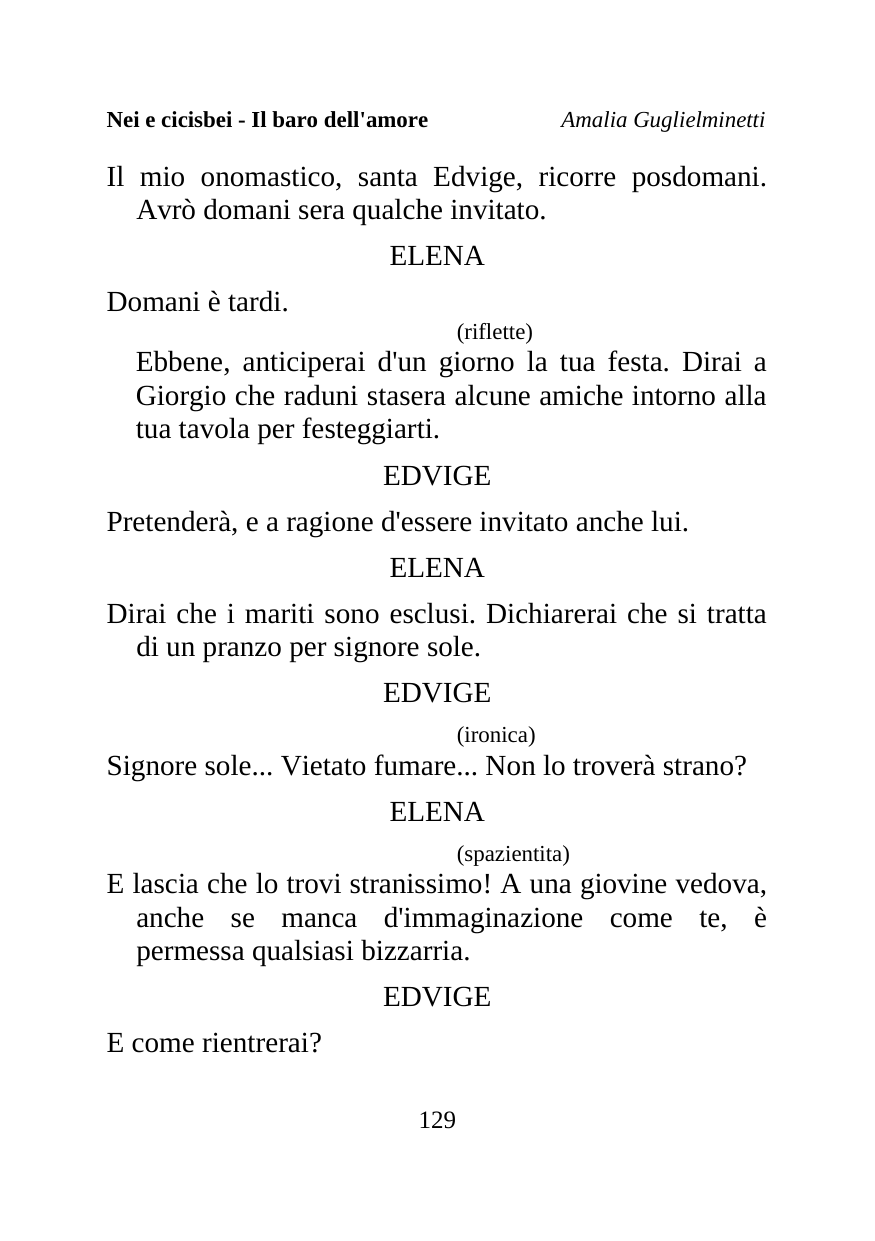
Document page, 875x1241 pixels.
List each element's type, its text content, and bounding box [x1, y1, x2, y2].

text Signore sole... Vietato fumare... Non lo troverà strano? [106, 748, 768, 781]
text E lascia che lo trovi stranissimo! A una giovine vedova, anche se manca d'immaginazione come te, è permessa qualsiasi bizzarria. [106, 866, 768, 967]
text Il mio onomastico, santa Edvige, ricorre posdomani. Avrò domani sera qualche invitato. [106, 159, 768, 226]
text ELENA [106, 550, 768, 583]
text EDVIGE [106, 458, 768, 491]
text E come rientrerai? [106, 1025, 768, 1059]
text EDVIGE [106, 979, 768, 1013]
text EDVIGE [106, 675, 768, 709]
text (riflette) [457, 318, 768, 344]
text (spazientita) [457, 840, 768, 866]
text ELENA [106, 238, 768, 272]
text Domani è tardi. [106, 284, 768, 318]
text Pretenderà, e a ragione d'essere invitato anche lui. [106, 504, 768, 537]
text (ironica) [457, 721, 768, 748]
text ELENA [106, 794, 768, 827]
text Dirai che i mariti sono esclusi. Dichiarerai che si tratta di un pranzo per signore sole. [106, 596, 768, 663]
text Ebbene, anticiperai d'un giorno la tua festa. Dirai a Giorgio che raduni stasera alcune amiche intorno alla tua tavola per festeggiarti. [136, 344, 768, 445]
